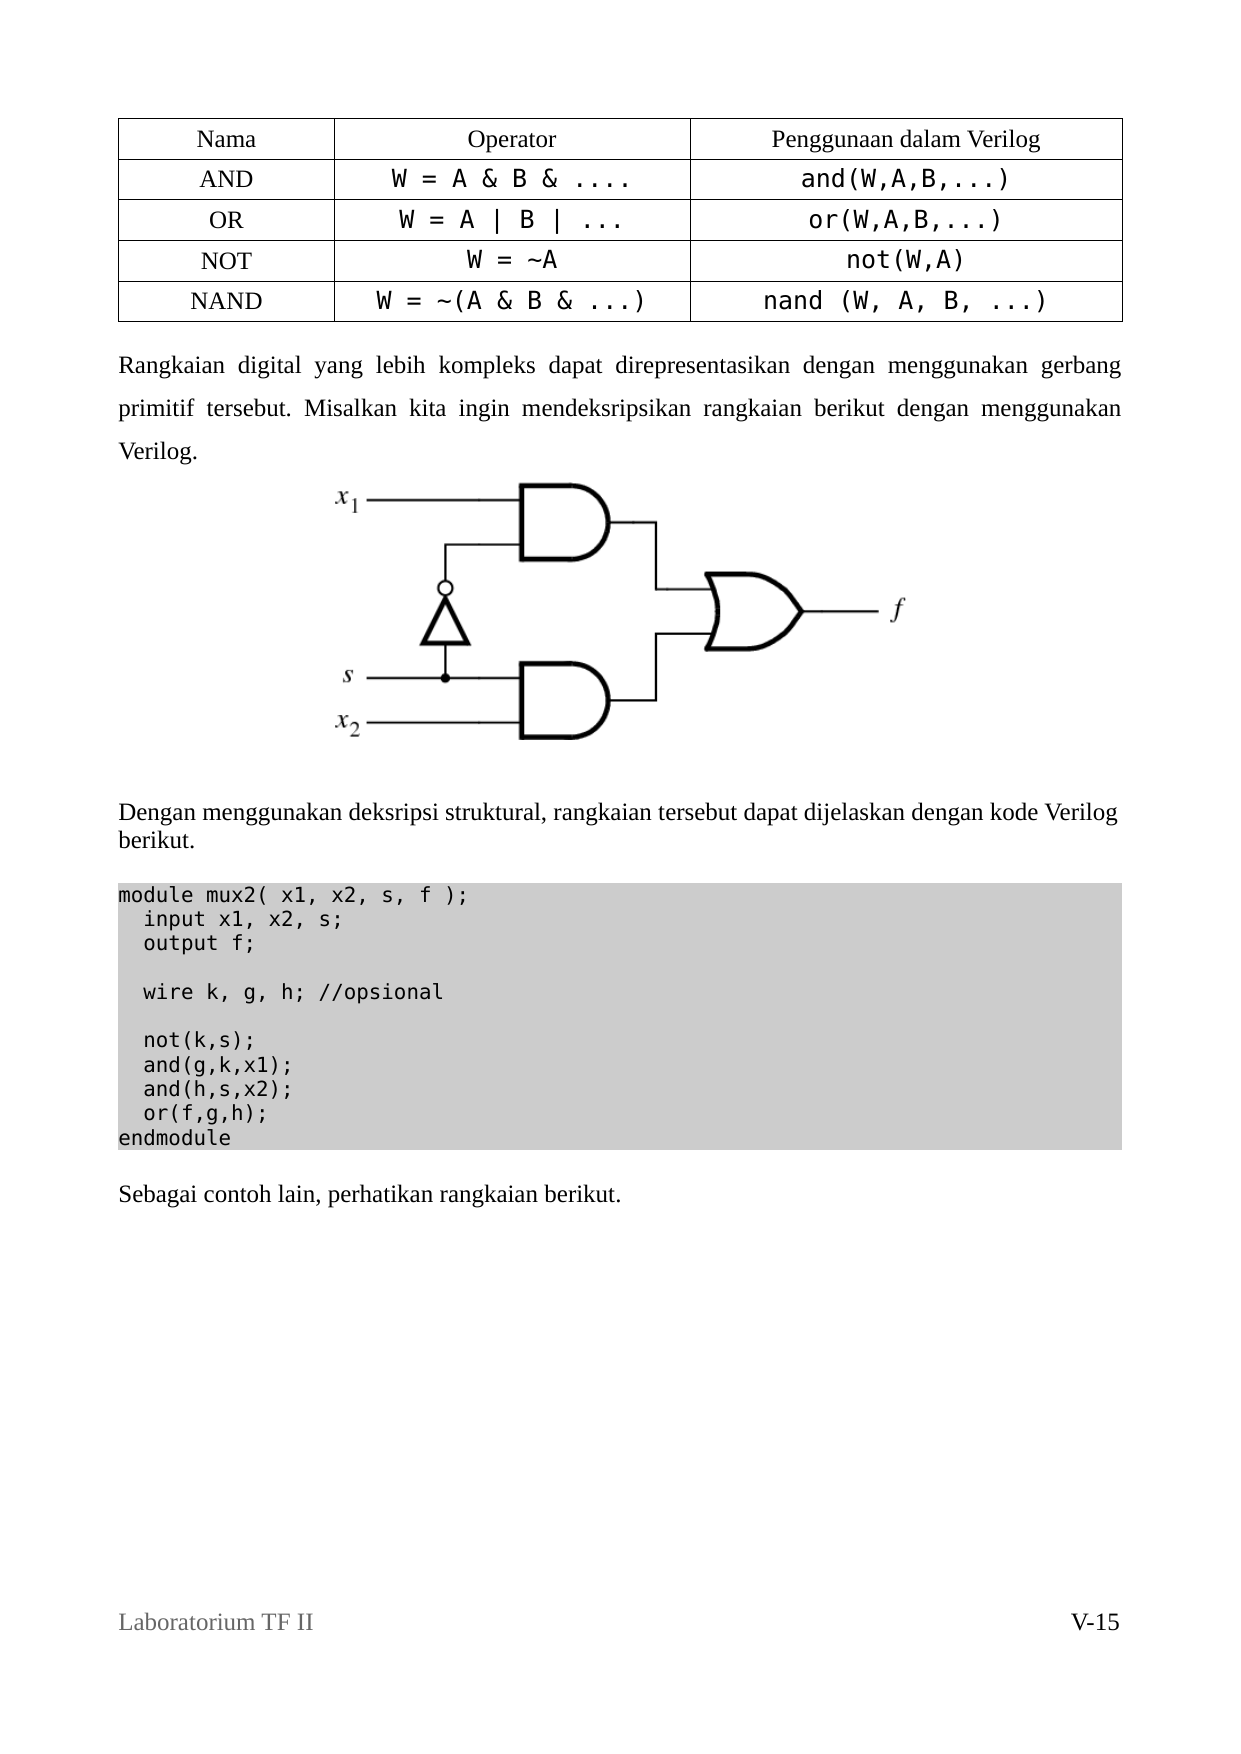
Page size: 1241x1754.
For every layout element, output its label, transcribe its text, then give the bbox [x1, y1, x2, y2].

text or(f,g,h); [118, 1101, 1122, 1126]
table_header Penggunaan dalam Verilog [691, 119, 1122, 158]
table_header Nama [119, 119, 334, 158]
text Rangkaian digital yang lebih kompleks dapat direpresentasikan dengan menggunakan gerbang primitif tersebut. Misalkan kita ingin mendeksripsikan rangkaian berikut dengan menggunakan Verilog. [118, 350, 1122, 465]
table_cell W = ~A [335, 241, 690, 281]
text output f; [118, 931, 1122, 956]
table_cell or(W,A,B,...) [691, 200, 1122, 240]
table_cell W = ~(A & B & ...) [335, 282, 690, 321]
text Sebagai contoh lain, perhatikan rangkaian berikut. [118, 1179, 1122, 1207]
table_cell AND [119, 160, 334, 199]
table_cell nand (W, A, B, ...) [691, 282, 1122, 321]
text module mux2( x1, x2, s, f ); [118, 883, 1122, 907]
table_cell W = A | B | ... [335, 200, 690, 240]
text and(h,s,x2); [118, 1077, 1122, 1101]
table_cell NOT [119, 241, 334, 281]
text Dengan menggunakan deksripsi struktural, rangkaian tersebut dapat dijelaskan dengan kode Verilog berikut. [118, 797, 1122, 854]
table_cell and(W,A,B,...) [691, 160, 1122, 199]
text input x1, x2, s; [118, 907, 1122, 931]
picture [334, 479, 906, 740]
text not(k,s); [118, 1028, 1122, 1053]
table_header Operator [335, 119, 690, 158]
text endmodule [118, 1126, 1122, 1150]
table_cell not(W,A) [691, 241, 1122, 281]
table_cell OR [119, 200, 334, 240]
table_cell NAND [119, 282, 334, 321]
text wire k, g, h; //opsional [118, 980, 1122, 1004]
table_cell W = A & B & .... [335, 160, 690, 199]
text and(g,k,x1); [118, 1053, 1122, 1077]
